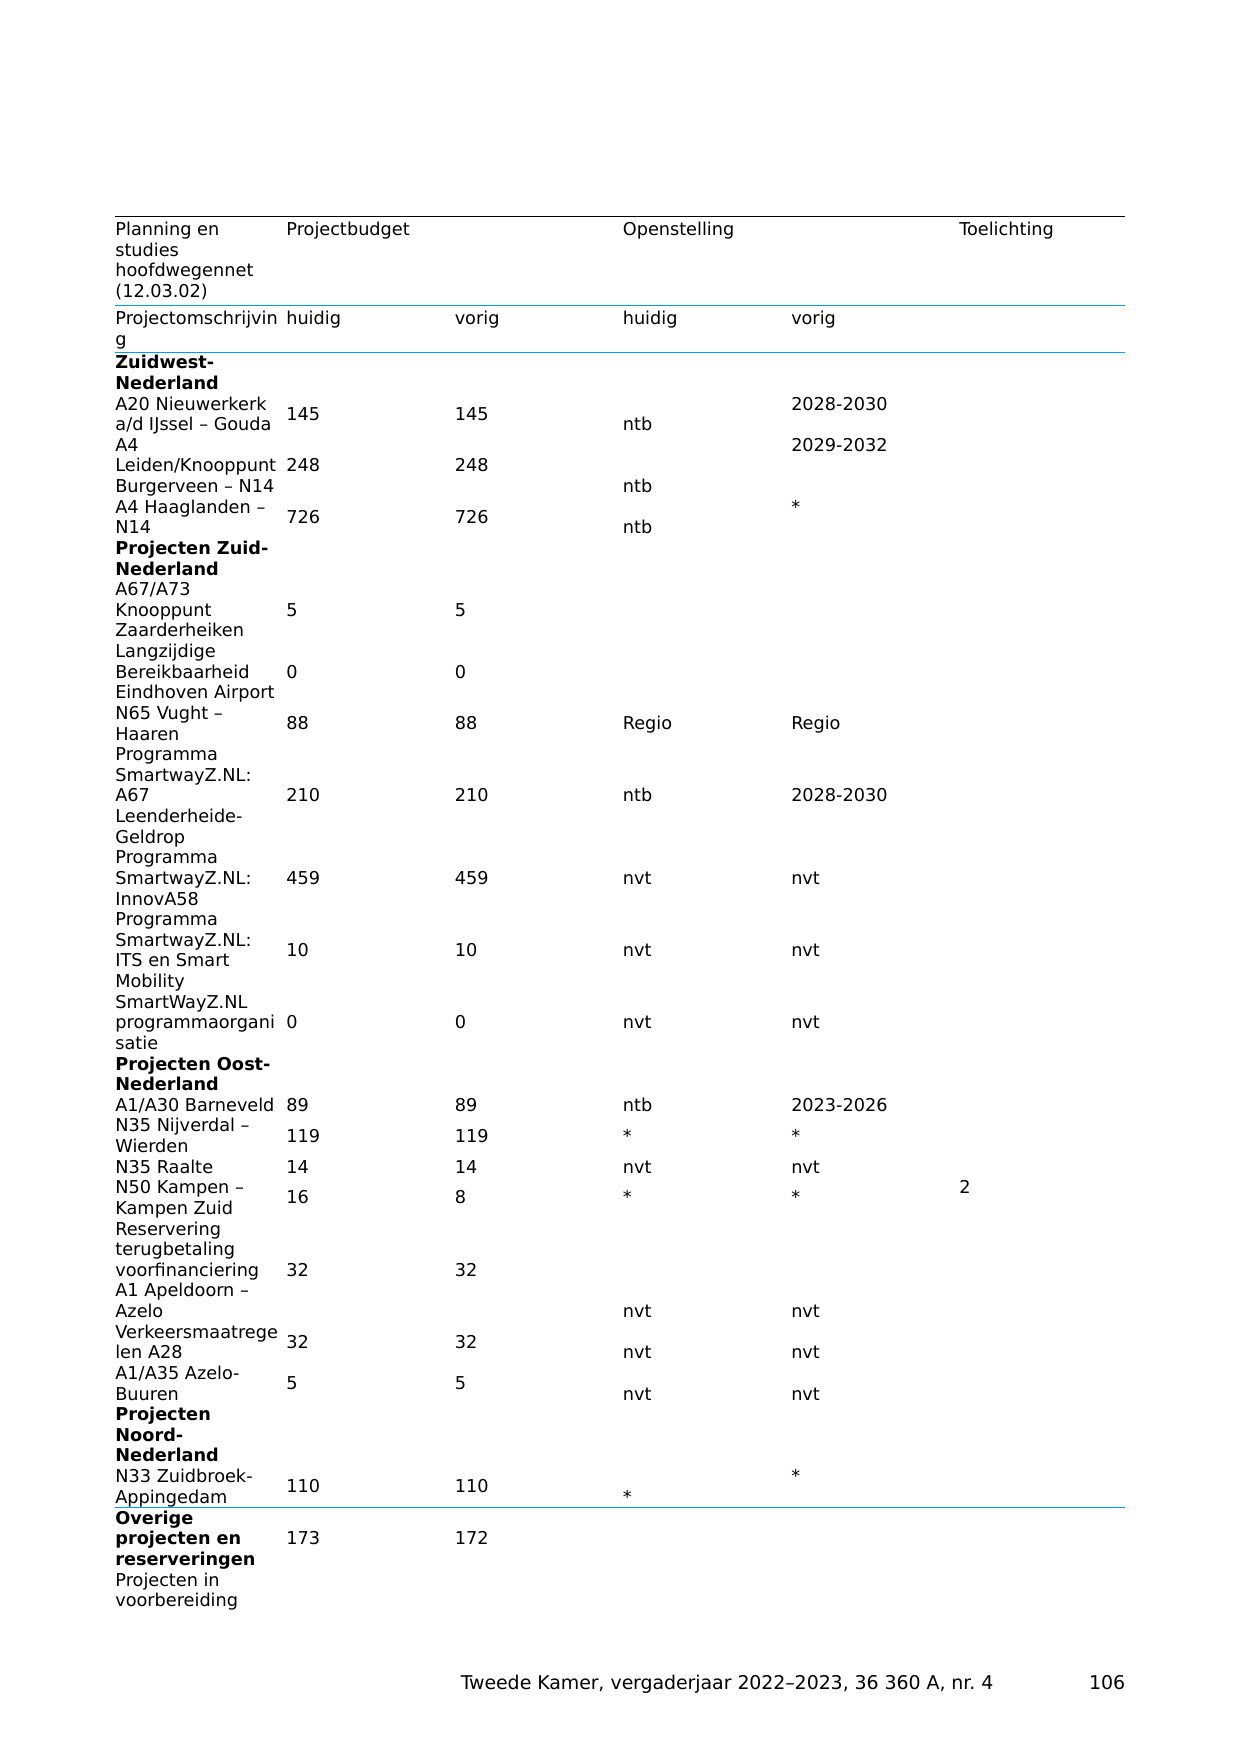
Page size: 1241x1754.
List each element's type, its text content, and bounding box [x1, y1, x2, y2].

table_cell N35 Nijverdal – Wierden [115, 1115, 283, 1157]
table_cell 32 [452, 1322, 620, 1363]
table_cell [788, 1404, 956, 1466]
table_cell Programma SmartwayZ.NL: InnovA58 [115, 847, 283, 909]
table_cell 119 [283, 1115, 452, 1157]
table_cell 2028-2030 [788, 744, 956, 847]
table_cell nvt [620, 992, 788, 1053]
table_cell 145 [452, 394, 620, 435]
table_cell huidig [620, 306, 788, 352]
table_cell 248 [452, 435, 620, 497]
table_cell [452, 353, 620, 393]
table_cell [956, 306, 1125, 352]
table_cell [620, 1570, 788, 1611]
table_cell 145 [283, 394, 452, 435]
table_cell Regio [620, 703, 788, 744]
table_cell [956, 1508, 1125, 1569]
table_cell 89 [283, 1095, 452, 1115]
table_cell [283, 538, 452, 579]
table_cell [452, 1404, 620, 1466]
table_cell N65 Vught – Haaren [115, 703, 283, 744]
table_header Tabel 13 Planning en studies hoofdwegennet 12.03.02 (bedragen x € 1 miljoen) [115, 191, 1125, 216]
table_cell [956, 1404, 1125, 1466]
table_cell [283, 1404, 452, 1466]
table_cell [788, 1570, 956, 1611]
table_cell vorig [788, 306, 956, 352]
table_cell 2028-2030 [788, 394, 956, 435]
table_cell [956, 538, 1125, 579]
table_cell [956, 353, 1125, 393]
table_cell A4 Haaglanden – N14 [115, 497, 283, 538]
table_cell [452, 1570, 620, 1611]
table_cell 0 [452, 992, 620, 1053]
table_cell 88 [283, 703, 452, 744]
table_cell Projecten in voorbereiding [115, 1570, 283, 1611]
table_cell 5 [283, 1363, 452, 1404]
table_cell [620, 1054, 788, 1095]
table_cell [788, 538, 956, 579]
table_cell 10 [452, 909, 620, 992]
table_cell vorig [452, 306, 620, 352]
table_cell Projecten Noord-Nederland [115, 1404, 283, 1466]
table_cell 210 [452, 744, 620, 847]
table_cell Projectbudget [283, 217, 620, 304]
table_cell 32 [283, 1219, 452, 1322]
table_cell [956, 641, 1125, 703]
table_cell [956, 1466, 1125, 1507]
table_cell nvt [788, 1363, 956, 1404]
table_cell [620, 579, 788, 641]
table_cell [956, 1363, 1125, 1404]
table_cell 16 [283, 1177, 452, 1218]
table_cell Overige projecten en reserveringen [115, 1508, 283, 1569]
table_cell [956, 435, 1125, 497]
table_cell 459 [283, 847, 452, 909]
table_cell 10 [283, 909, 452, 992]
table_cell 110 [452, 1466, 620, 1507]
table_cell [620, 1508, 788, 1569]
table_cell [956, 1219, 1125, 1322]
table_cell ntb [620, 435, 788, 497]
table_cell N33 Zuidbroek-Appingedam [115, 1466, 283, 1507]
table_cell [956, 744, 1125, 847]
table_cell [956, 847, 1125, 909]
table_cell 726 [283, 497, 452, 538]
table_cell [956, 497, 1125, 538]
table_cell [788, 641, 956, 703]
table_cell ntb [620, 1095, 788, 1115]
table_cell 0 [283, 992, 452, 1053]
table_cell * [788, 1466, 956, 1507]
table_cell 0 [283, 641, 452, 703]
table_cell A67/A73 Knooppunt Zaarderheiken [115, 579, 283, 641]
table_cell [283, 1054, 452, 1095]
table_cell nvt [620, 1157, 788, 1177]
table_cell 88 [452, 703, 620, 744]
table_cell A4 Leiden/Knooppunt Burgerveen – N14 [115, 435, 283, 497]
table_cell * [788, 497, 956, 538]
table_cell [283, 1570, 452, 1611]
table_cell ntb [620, 497, 788, 538]
table_cell Langzijdige Bereikbaarheid Eindhoven Airport [115, 641, 283, 703]
table_cell nvt [620, 1363, 788, 1404]
table_cell [788, 1508, 956, 1569]
table_cell [452, 1054, 620, 1095]
table_cell ntb [620, 744, 788, 847]
table_cell [620, 641, 788, 703]
table_cell 726 [452, 497, 620, 538]
table_cell Programma SmartwayZ.NL: A67 Leenderheide-Geldrop [115, 744, 283, 847]
table_cell A1/A35 Azelo-Buuren [115, 1363, 283, 1404]
table_cell nvt [620, 909, 788, 992]
table_cell nvt [620, 1219, 788, 1322]
table_cell [956, 1095, 1125, 1115]
table_cell Reservering terugbetaling voorfinanciering A1 Apeldoorn – Azelo [115, 1219, 283, 1322]
table_cell Verkeersmaatregelen A28 [115, 1322, 283, 1363]
table_cell SmartWayZ.NL programmaorganisatie [115, 992, 283, 1053]
table_cell A1/A30 Barneveld [115, 1095, 283, 1115]
table_cell ntb [620, 394, 788, 435]
table_cell nvt [788, 909, 956, 992]
table_cell [788, 1054, 956, 1095]
table_cell nvt [620, 1322, 788, 1363]
table_cell 210 [283, 744, 452, 847]
table_cell Projecten Oost-Nederland [115, 1054, 283, 1095]
table_cell 5 [452, 1363, 620, 1404]
table_cell [956, 1054, 1125, 1095]
table_cell [956, 394, 1125, 435]
table_cell 459 [452, 847, 620, 909]
table_cell [956, 909, 1125, 992]
table_cell 0 [452, 641, 620, 703]
table_cell nvt [788, 1157, 956, 1177]
table_cell 2 [956, 1177, 1125, 1218]
table_cell nvt [788, 847, 956, 909]
table_cell [956, 1115, 1125, 1157]
table_cell Programma SmartwayZ.NL: ITS en Smart Mobility [115, 909, 283, 992]
table_cell [283, 353, 452, 393]
table_cell Openstelling [620, 217, 956, 304]
table_cell 2029-2032 [788, 435, 956, 497]
table_cell 172 [452, 1508, 620, 1569]
table_cell nvt [788, 992, 956, 1053]
table_cell [788, 579, 956, 641]
table_cell 173 [283, 1508, 452, 1569]
table_cell N35 Raalte [115, 1157, 283, 1177]
table_cell A20 Nieuwerkerk a/d IJssel – Gouda [115, 394, 283, 435]
table_cell * [788, 1177, 956, 1218]
table_cell [620, 353, 788, 393]
table_cell [452, 538, 620, 579]
table_cell 248 [283, 435, 452, 497]
table_cell 5 [283, 579, 452, 641]
table_cell 14 [452, 1157, 620, 1177]
table_cell nvt [788, 1219, 956, 1322]
table_cell Regio [788, 703, 956, 744]
table_cell Projecten Zuid-Nederland [115, 538, 283, 579]
table_cell nvt [788, 1322, 956, 1363]
table_cell 32 [283, 1322, 452, 1363]
table_cell 2023-2026 [788, 1095, 956, 1115]
table_cell Zuidwest-Nederland [115, 353, 283, 393]
table_cell Planning en studies hoofdwegennet (12.03.02) [115, 217, 283, 304]
table_cell huidig [283, 306, 452, 352]
table_cell [620, 1404, 788, 1466]
table_cell [956, 703, 1125, 744]
table_cell nvt [620, 847, 788, 909]
table_cell 5 [452, 579, 620, 641]
table_cell 119 [452, 1115, 620, 1157]
table_cell [956, 1322, 1125, 1363]
table_cell Projectomschrijving [115, 306, 283, 352]
table_cell 14 [283, 1157, 452, 1177]
table_cell [956, 1157, 1125, 1177]
table_cell [620, 538, 788, 579]
table_cell [956, 1570, 1125, 1611]
table_cell N50 Kampen – Kampen Zuid [115, 1177, 283, 1218]
table_cell [788, 353, 956, 393]
table_cell 110 [283, 1466, 452, 1507]
table_cell 32 [452, 1219, 620, 1322]
table_cell * [788, 1115, 956, 1157]
table_cell [956, 579, 1125, 641]
table_cell * [620, 1177, 788, 1218]
table_cell * [620, 1115, 788, 1157]
table_cell Toelichting [956, 217, 1125, 304]
table_cell [956, 992, 1125, 1053]
table_cell 8 [452, 1177, 620, 1218]
table_cell 89 [452, 1095, 620, 1115]
table_cell * [620, 1466, 788, 1507]
